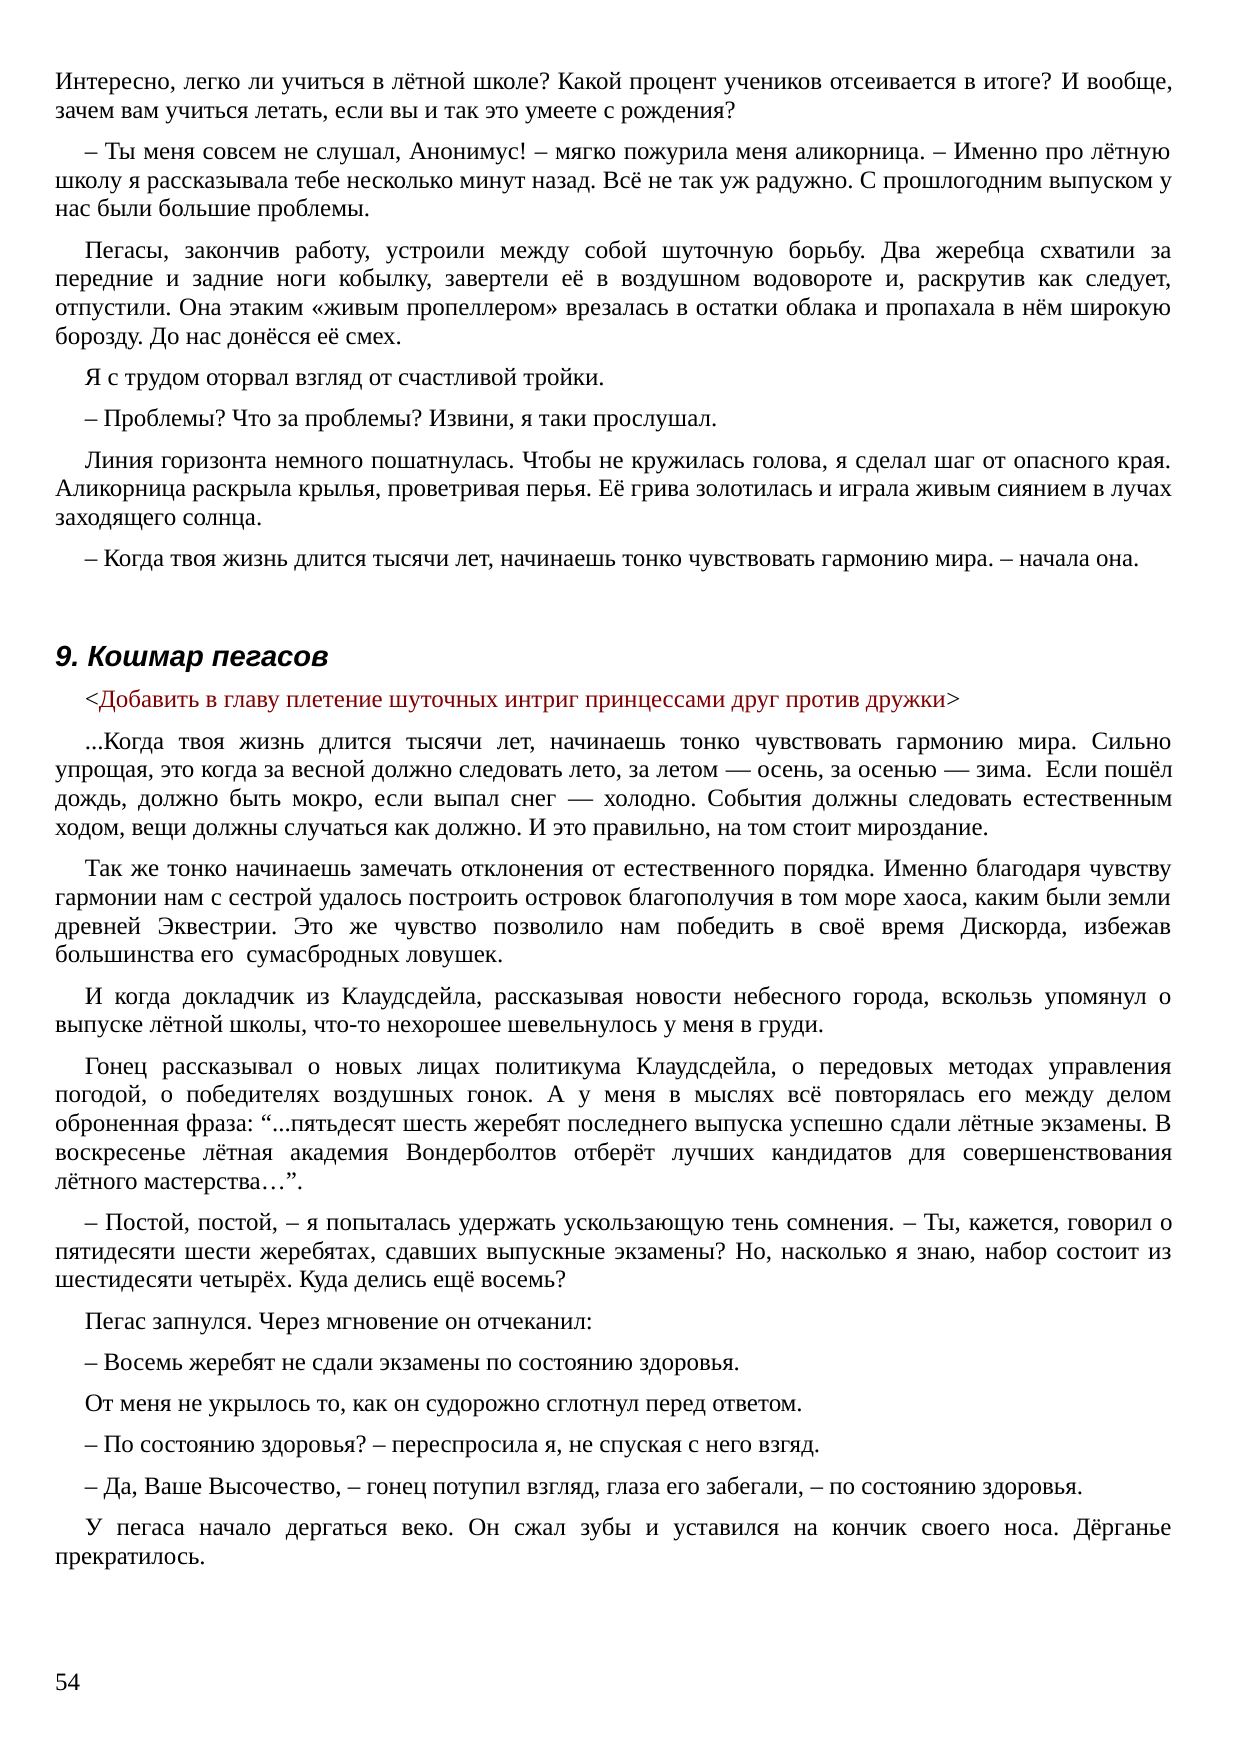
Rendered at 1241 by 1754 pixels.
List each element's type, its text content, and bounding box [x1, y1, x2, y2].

text Так же тонко начинаешь замечать отклонения от естественного порядка. Именно благодаря чувству гармонии нам с сестрой удалось построить островок благополучия в том море хаоса, каким были земли древней Эквестрии. Это же чувство позволило нам победить в своё время Дискорда, избежав большинства его сумасбродных ловушек. [55, 853, 1173, 968]
text И когда докладчик из Клаудсдейла, рассказывая новости небесного города, вскользь упомянул о выпуске лётной школы, что-то нехорошее шевельнулось у меня в груди. [55, 981, 1173, 1038]
text От меня не укрылось то, как он судорожно сглотнул перед ответом. [55, 1388, 1173, 1417]
text Линия горизонта немного пошатнулась. Чтобы не кружилась голова, я сделал шаг от опасного края. Аликорница раскрыла крылья, проветривая перья. Её грива золотилась и играла живым сиянием в лучах заходящего солнца. [55, 445, 1173, 531]
text У пегаса начало дергаться веко. Он сжал зубы и уставился на кончик своего носа. Дёрганье прекратилось. [55, 1512, 1173, 1569]
text ...Когда твоя жизнь длится тысячи лет, начинаешь тонко чувствовать гармонию мира. Сильно упрощая, это когда за весной должно следовать лето, за летом — осень, за осенью — зима. Если пошёл дождь, должно быть мокро, если выпал снег — холодно. События должны следовать естественным ходом, вещи должны случаться как должно. И это правильно, на том стоит мироздание. [55, 726, 1173, 841]
text – Ты меня совсем не слушал, Анонимус! – мягко пожурила меня аликорница. – Именно про лётную школу я рассказывала тебе несколько минут назад. Всё не так уж радужно. С прошлогодним выпуском у нас были большие проблемы. [55, 136, 1173, 222]
text – Да, Ваше Высочество, – гонец потупил взгляд, глаза его забегали, – по состоянию здоровья. [55, 1471, 1173, 1499]
text Пегас запнулся. Через мгновение он отчеканил: [55, 1306, 1173, 1334]
text <Добавить в главу плетение шуточных интриг принцессами друг против дружки> [55, 684, 1173, 713]
text – Когда твоя жизнь длится тысячи лет, начинаешь тонко чувствовать гармонию мира. – начала она. [55, 543, 1173, 572]
text – Постой, постой, – я попыталась удержать ускользающую тень сомнения. – Ты, кажется, говорил о пятидесяти шести жеребятах, сдавших выпускные экзамены? Но, насколько я знаю, набор состоит из шестидесяти четырёх. Куда делись ещё восемь? [55, 1207, 1173, 1293]
text – Восемь жеребят не сдали экзамены по состоянию здоровья. [55, 1347, 1173, 1376]
text Пегасы, закончив работу, устроили между собой шуточную борьбу. Два жеребца схватили за передние и задние ноги кобылку, завертели её в воздушном водовороте и, раскрутив как следует, отпустили. Она этаким «живым пропеллером» врезалась в остатки облака и пропахала в нём широкую борозду. До нас донёсся её смех. [55, 235, 1173, 350]
text – Проблемы? Что за проблемы? Извини, я таки прослушал. [55, 403, 1173, 432]
text – По состоянию здоровья? – переспросила я, не спуская с него взгяд. [55, 1429, 1173, 1458]
subtitle 9. Кошмар пегасов [55, 638, 1173, 672]
text Интересно, легко ли учиться в лётной школе? Какой процент учеников отсеивается в итоге? И вообще, зачем вам учиться летать, если вы и так это умеете с рождения? [55, 66, 1173, 123]
text Я с трудом оторвал взгляд от счастливой тройки. [55, 362, 1173, 391]
text Гонец рассказывал о новых лицах политикума Клаудсдейла, о передовых методах управления погодой, о победителях воздушных гонок. А у меня в мыслях всё повторялась его между делом оброненная фраза: “...пятьдесят шесть жеребят последнего выпуска успешно сдали лётные экзамены. В воскресенье лётная академия Вондерболтов отберёт лучших кандидатов для совершенствования лётного мастерства…”. [55, 1051, 1173, 1194]
